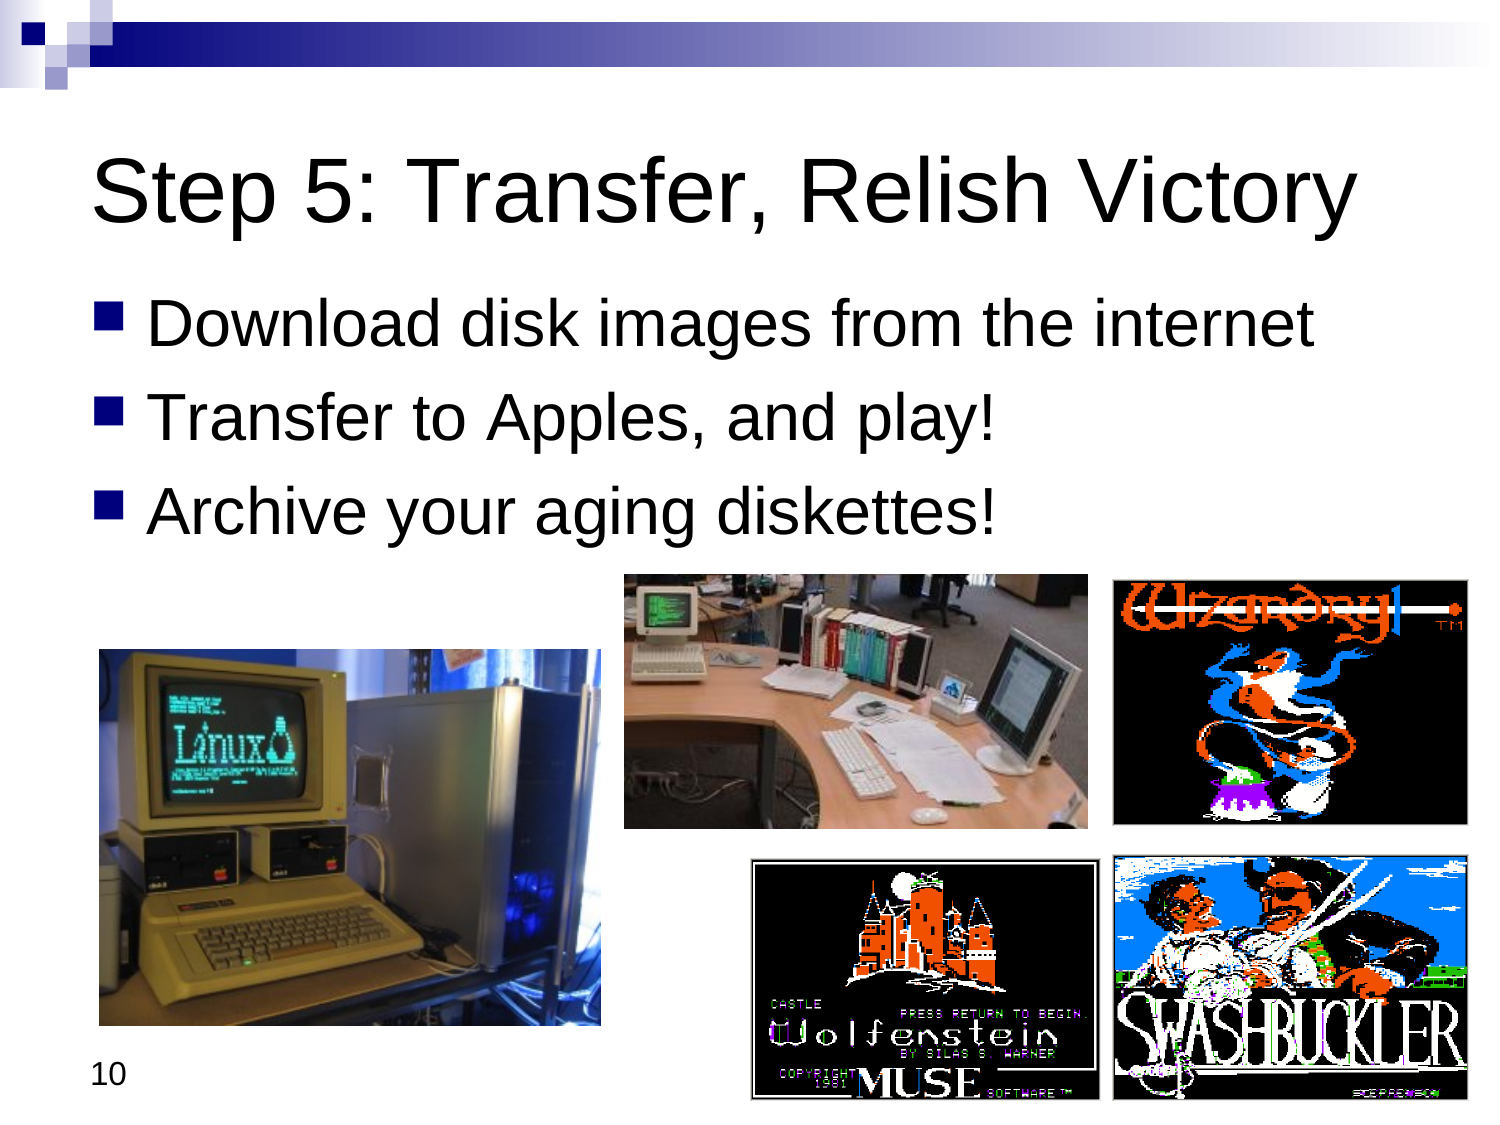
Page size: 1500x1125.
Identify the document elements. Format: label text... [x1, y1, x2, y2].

picture [1112, 854, 1469, 1101]
picture [624, 574, 1088, 829]
title Step 5: Transfer, Relish Victory [75, 75, 1426, 275]
picture [750, 858, 1101, 1101]
picture [1112, 579, 1469, 826]
list Download disk images from the internet Transfer to Apples, and play! Archive your aging diskettes! [75, 275, 1426, 913]
picture [99, 649, 601, 1026]
